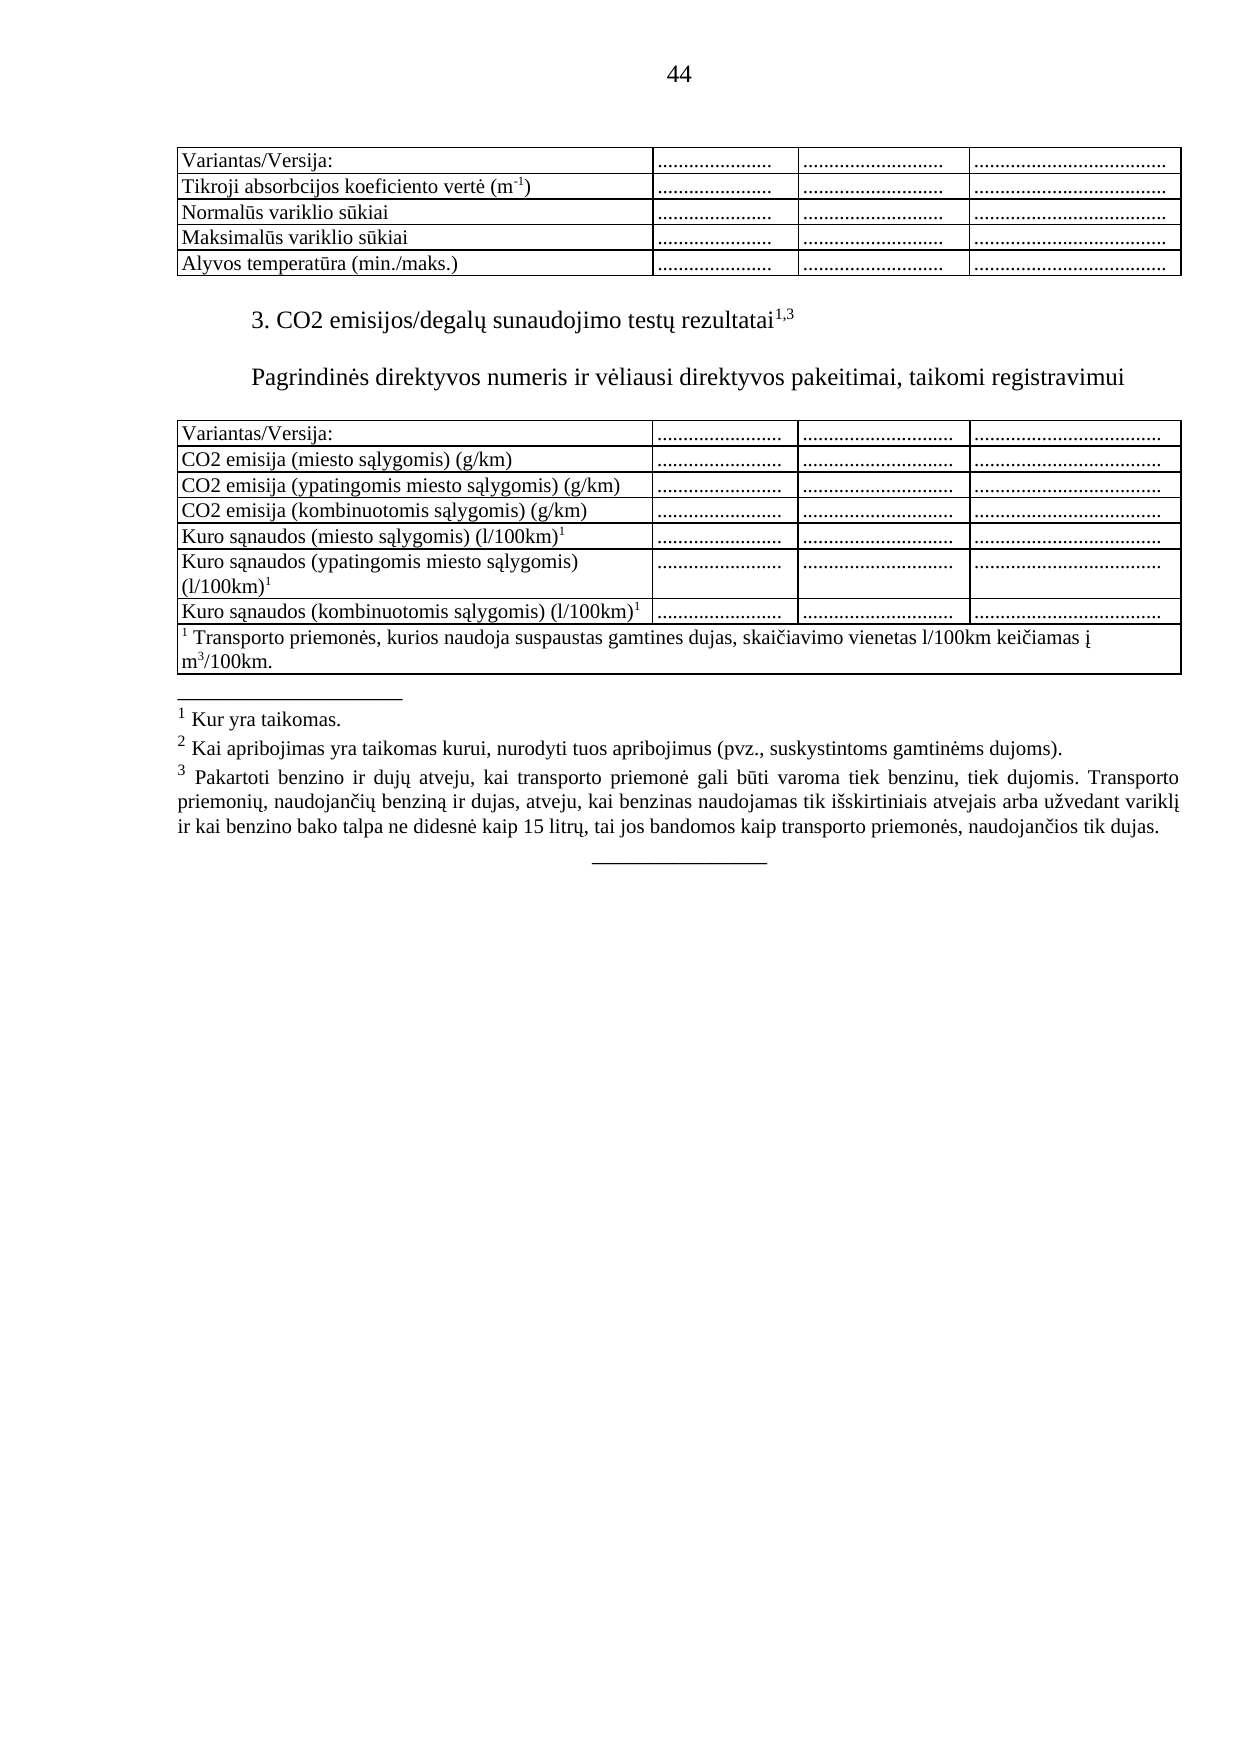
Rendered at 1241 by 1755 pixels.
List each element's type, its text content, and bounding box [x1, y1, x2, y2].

text 3. CO2 emisijos/degalų sunaudojimo testų rezultatai1,3 [177, 305, 1181, 333]
table_cell ..................................... [970, 225, 1180, 249]
table_cell ........................ [653, 498, 797, 522]
table_cell ........................ [653, 550, 797, 598]
table_cell ........................ [653, 524, 797, 548]
table_cell ........................ [653, 473, 797, 497]
table_cell .................................... [971, 473, 1180, 497]
text __________________ [177, 675, 1181, 703]
table_cell ............................. [799, 498, 969, 522]
table_cell ........................ [653, 599, 797, 623]
table_header ........................... [799, 148, 969, 172]
table_header ............................. [799, 421, 969, 445]
table_cell ...................... [654, 200, 798, 224]
table_cell ..................................... [970, 251, 1180, 275]
table_cell .................................... [971, 524, 1180, 548]
table_cell ............................. [799, 473, 969, 497]
table_header ........................ [653, 421, 797, 445]
text Pagrindinės direktyvos numeris ir vėliausi direktyvos pakeitimai, taikomi registravimui [177, 362, 1181, 391]
table_cell ........................ [653, 447, 797, 471]
table_cell .................................... [971, 599, 1180, 623]
table_cell ............................. [799, 599, 969, 623]
table_cell ........................... [799, 200, 969, 224]
text ______________ [177, 838, 1181, 866]
table_cell ..................................... [970, 200, 1180, 224]
table_cell ........................... [799, 174, 969, 198]
table_cell ..................................... [970, 174, 1180, 198]
table_header .................................... [971, 421, 1180, 445]
table_cell ...................... [654, 174, 798, 198]
text 1 Kur yra taikomas. [177, 703, 1181, 732]
table_cell ...................... [654, 251, 798, 275]
table_cell ............................. [799, 550, 969, 598]
table_cell ........................... [799, 225, 969, 249]
table_cell .................................... [971, 498, 1180, 522]
table_cell ...................... [654, 225, 798, 249]
table_cell ............................. [799, 524, 969, 548]
text 3 Pakartoti benzino ir dujų atveju, kai transporto priemonė gali būti varoma tiek benzinu, tiek dujomis. Transporto priemonių, naudojančių benziną ir dujas, atveju, kai benzinas naudojamas tik išskirtiniais atvejais arba užvedant variklį ir kai benzino bako talpa ne didesnė kaip 15 litrų, tai jos bandomos kaip transporto priemonės, naudojančios tik dujas. [177, 761, 1181, 838]
table_cell .................................... [971, 447, 1180, 471]
text 2 Kai apribojimas yra taikomas kurui, nurodyti tuos apribojimus (pvz., suskystintoms gamtinėms dujoms). [177, 732, 1181, 761]
table_header ..................................... [970, 148, 1180, 172]
table_cell ........................... [799, 251, 969, 275]
table_cell ............................. [799, 447, 969, 471]
table_cell .................................... [971, 550, 1180, 598]
